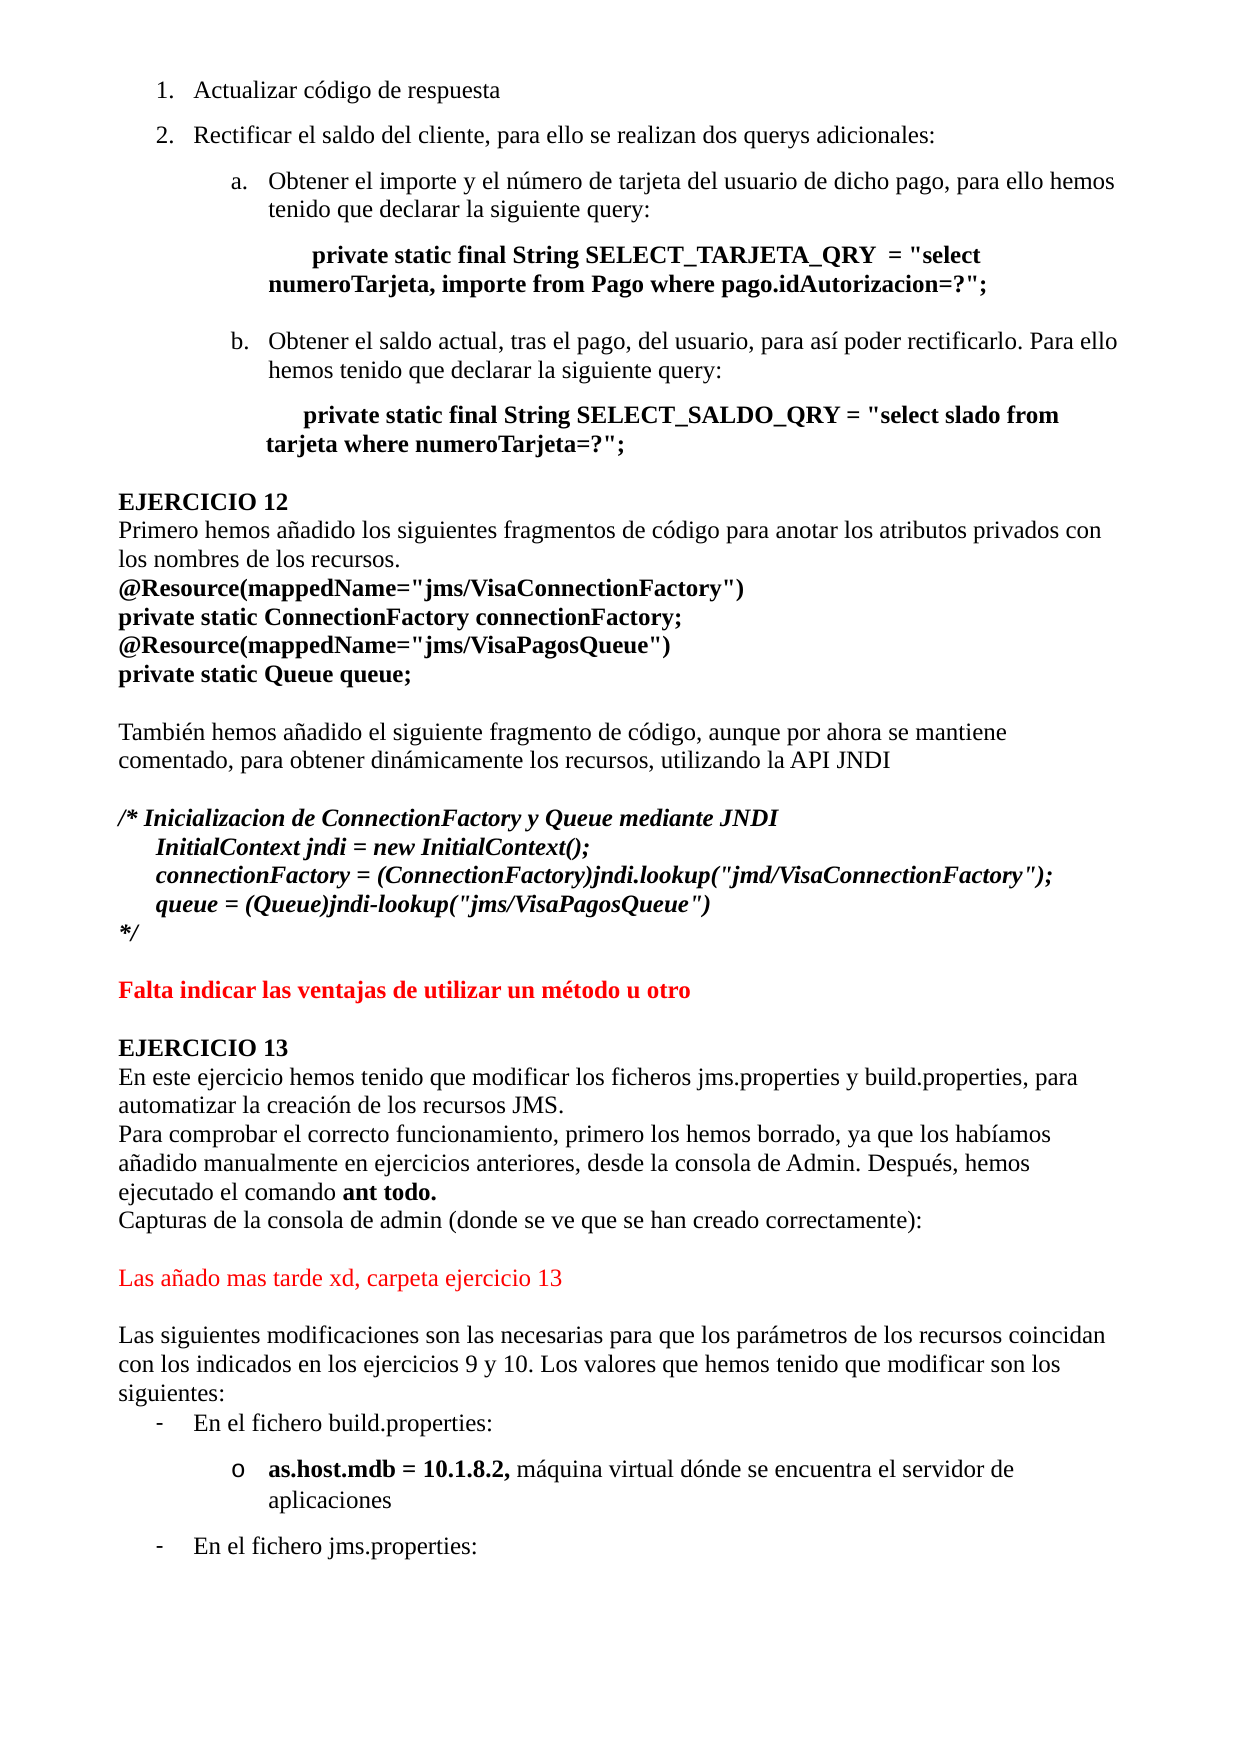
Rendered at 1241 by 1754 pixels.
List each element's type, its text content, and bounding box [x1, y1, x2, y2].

text private static ConnectionFactory connectionFactory; [118, 602, 1122, 630]
text InitialContext jndi = new InitialContext(); [118, 832, 1122, 860]
text /* Inicializacion de ConnectionFactory y Queue mediante JNDI [118, 803, 1122, 832]
text Para comprobar el correcto funcionamiento, primero los hemos borrado, ya que los habíamos añadido manualmente en ejercicios anteriores, desde la consola de Admin. Después, hemos ejecutado el comando ant todo. [118, 1119, 1122, 1205]
text Capturas de la consola de admin (donde se ve que se han creado correctamente): [118, 1205, 1122, 1234]
list En el fichero build.properties: [156, 1407, 1122, 1437]
text connectionFactory = (ConnectionFactory)jndi.lookup("jmd/VisaConnectionFactory"); [118, 860, 1122, 889]
text queue = (Queue)jndi-lookup("jms/VisaPagosQueue") [118, 889, 1122, 918]
text @Resource(mappedName="jms/VisaConnectionFactory") [118, 573, 1122, 602]
text EJERCICIO 13 [118, 1033, 1122, 1062]
text Las añado mas tarde xd, carpeta ejercicio 13 [118, 1263, 1122, 1292]
text */ [118, 918, 1122, 947]
list Rectificar el saldo del cliente, para ello se realizan dos querys adicionales: [156, 120, 1122, 149]
text Falta indicar las ventajas de utilizar un método u otro [118, 975, 1122, 1004]
list private static final String SELECT_TARJETA_QRY = "select numeroTarjeta, importe from Pago where pago.idAutorizacion=?"; [268, 240, 1122, 297]
text @Resource(mappedName="jms/VisaPagosQueue") [118, 630, 1122, 659]
text Las siguientes modificaciones son las necesarias para que los parámetros de los recursos coincidan con los indicados en los ejercicios 9 y 10. Los valores que hemos tenido que modificar son los siguientes: [118, 1320, 1122, 1407]
list Actualizar código de respuesta [156, 75, 1122, 104]
text private static Queue queue; [118, 659, 1122, 688]
list private static final String SELECT_SALDO_QRY = "select slado from tarjeta where numeroTarjeta=?"; [266, 400, 1122, 458]
list as.host.mdb = 10.1.8.2, máquina virtual dónde se encuentra el servidor de aplicaciones [231, 1454, 1122, 1513]
text EJERCICIO 12 [118, 487, 1122, 515]
text En este ejercicio hemos tenido que modificar los ficheros jms.properties y build.properties, para automatizar la creación de los recursos JMS. [118, 1062, 1122, 1119]
list Obtener el importe y el número de tarjeta del usuario de dicho pago, para ello hemos tenido que declarar la siguiente query: [231, 166, 1122, 223]
text Primero hemos añadido los siguientes fragmentos de código para anotar los atributos privados con los nombres de los recursos. [118, 515, 1122, 573]
list En el fichero jms.properties: [156, 1530, 1122, 1561]
list Obtener el saldo actual, tras el pago, del usuario, para así poder rectificarlo. Para ello hemos tenido que declarar la siguiente query: [231, 326, 1122, 384]
text También hemos añadido el siguiente fragmento de código, aunque por ahora se mantiene comentado, para obtener dinámicamente los recursos, utilizando la API JNDI [118, 717, 1122, 774]
